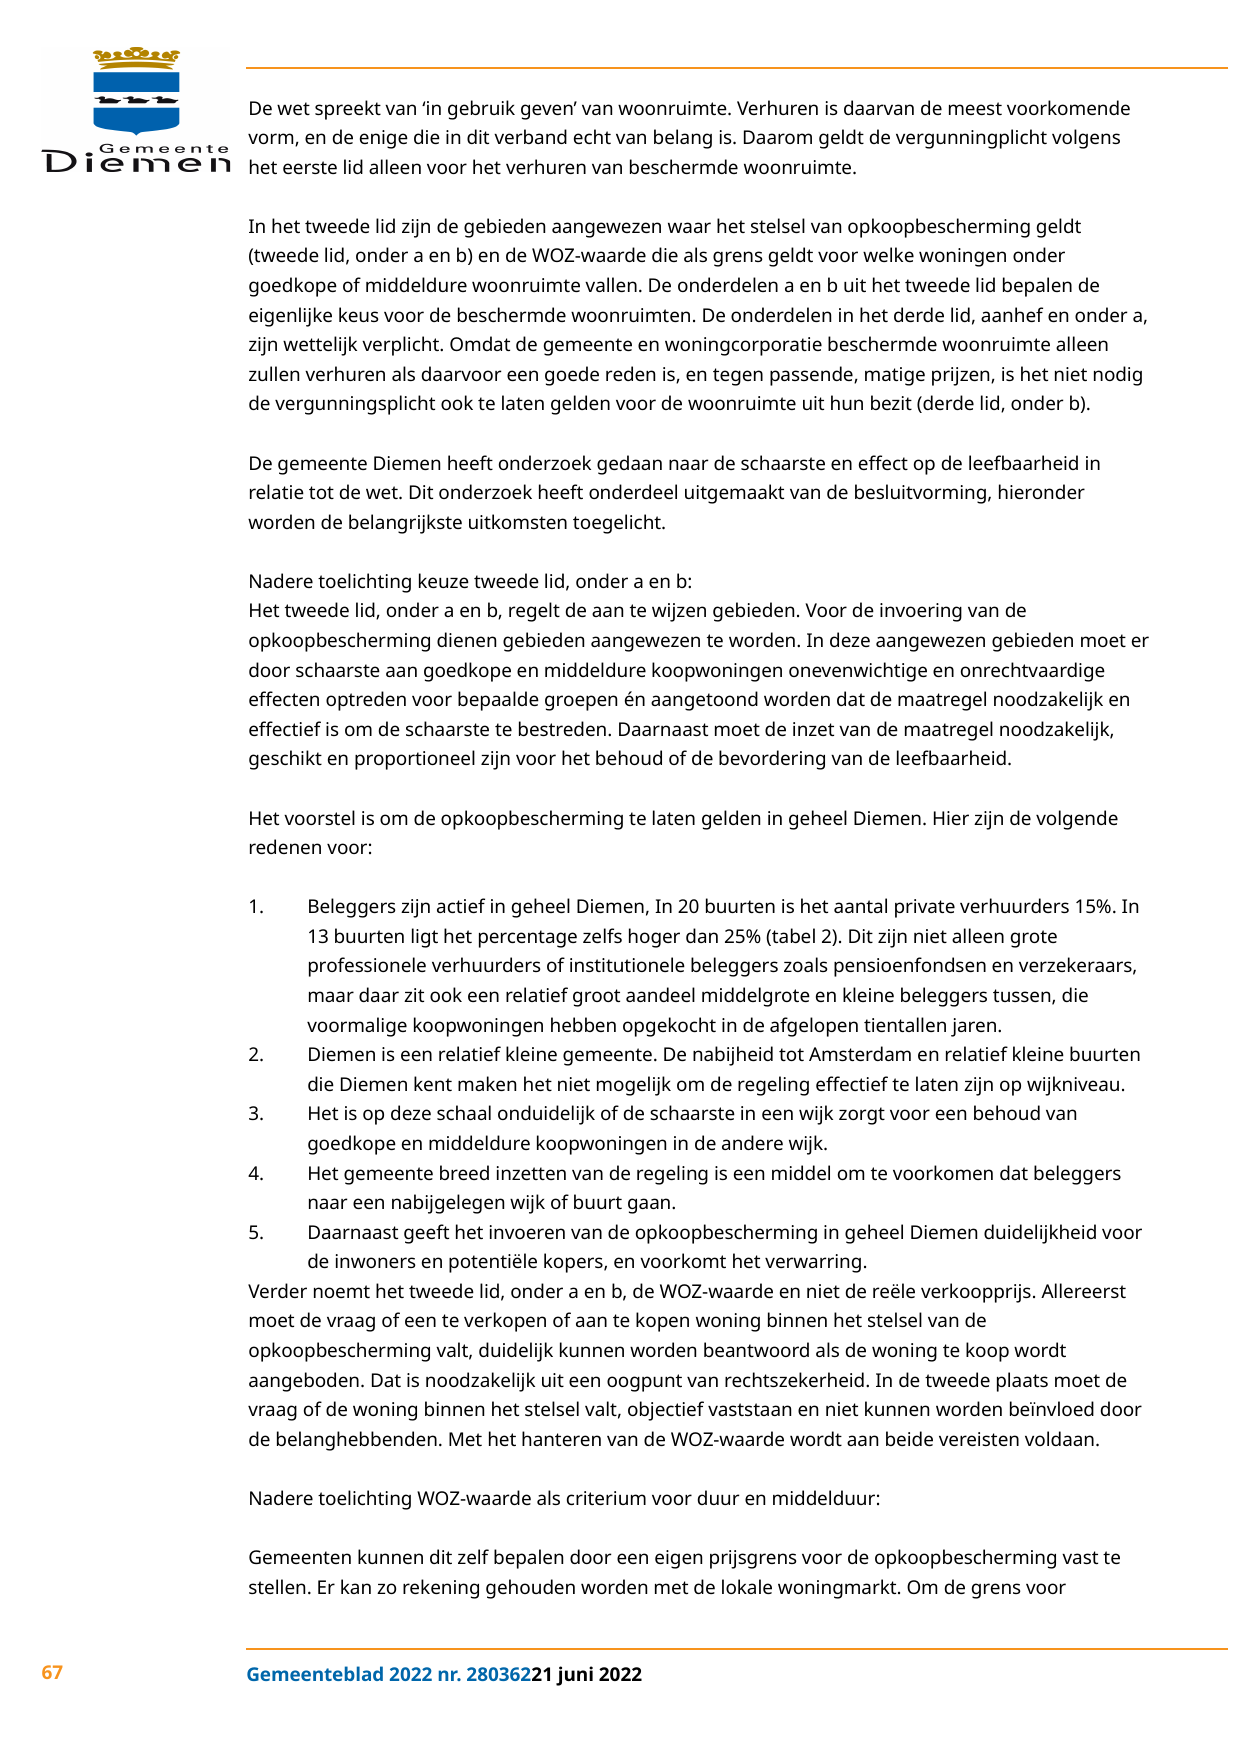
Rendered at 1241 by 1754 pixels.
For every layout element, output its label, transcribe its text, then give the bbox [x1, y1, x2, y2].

list Het is op deze schaal onduidelijk of de schaarste in een wijk zorgt voor een behoud van goedkope en middeldure koopwoningen in de andere wijk. [248, 1101, 1152, 1156]
text Nadere toelichting keuze tweede lid, onder a en b: [248, 568, 1152, 594]
list Diemen is een relatief kleine gemeente. De nabijheid tot Amsterdam en relatief kleine buurten die Diemen kent maken het niet mogelijk om de regeling effectief te laten zijn op wijkniveau. [248, 1041, 1152, 1097]
text Nadere toelichting WOZ-waarde als criterium voor duur en middelduur: [248, 1485, 1152, 1511]
text Gemeenten kunnen dit zelf bepalen door een eigen prijsgrens voor de opkoopbescherming vast te stellen. Er kan zo rekening gehouden worden met de lokale woningmarkt. Om de grens voor [248, 1544, 1152, 1600]
text De gemeente Diemen heeft onderzoek gedaan naar de schaarste en effect op de leefbaarheid in relatie tot de wet. Dit onderzoek heeft onderdeel uitgemaakt van de besluitvorming, hieronder worden de belangrijkste uitkomsten toegelicht. [248, 450, 1152, 535]
text Verder noemt het tweede lid, onder a en b, de WOZ-waarde en niet de reële verkoopprijs. Allereerst moet de vraag of een te verkopen of aan te kopen woning binnen het stelsel van de opkoopbescherming valt, duidelijk kunnen worden beantwoord als de woning te koop wordt aangeboden. Dat is noodzakelijk uit een oogpunt van rechtszekerheid. In de tweede plaats moet de vraag of de woning binnen het stelsel valt, objectief vaststaan en niet kunnen worden beïnvloed door de belanghebbenden. Met het hanteren van de WOZ-waarde wordt aan beide vereisten voldaan. [248, 1278, 1152, 1452]
list Beleggers zijn actief in geheel Diemen, In 20 buurten is het aantal private verhuurders 15%. In 13 buurten ligt het percentage zelfs hoger dan 25% (tabel 2). Dit zijn niet alleen grote professionele verhuurders of institutionele beleggers zoals pensioenfondsen en verzekeraars, maar daar zit ook een relatief groot aandeel middelgrote en kleine beleggers tussen, die voormalige koopwoningen hebben opgekocht in de afgelopen tientallen jaren. [248, 893, 1152, 1038]
text De wet spreekt van ‘in gebruik geven’ van woonruimte. Verhuren is daarvan de meest voorkomende vorm, en de enige die in dit verband echt van belang is. Daarom geldt de vergunningplicht volgens het eerste lid alleen voor het verhuren van beschermde woonruimte. [248, 95, 1152, 180]
picture [41, 47, 231, 172]
list Het gemeente breed inzetten van de regeling is een middel om te voorkomen dat beleggers naar een nabijgelegen wijk of buurt gaan. [248, 1160, 1152, 1215]
text Het tweede lid, onder a en b, regelt de aan te wijzen gebieden. Voor de invoering van de opkoopbescherming dienen gebieden aangewezen te worden. In deze aangewezen gebieden moet er door schaarste aan goedkope en middeldure koopwoningen onevenwichtige en onrechtvaardige effecten optreden voor bepaalde groepen én aangetoond worden dat de maatregel noodzakelijk en effectief is om de schaarste te bestreden. Daarnaast moet de inzet van de maatregel noodzakelijk, geschikt en proportioneel zijn voor het behoud of de bevordering van de leefbaarheid. [248, 598, 1152, 771]
text Het voorstel is om de opkoopbescherming te laten gelden in geheel Diemen. Hier zijn de volgende redenen voor: [248, 805, 1152, 860]
list Daarnaast geeft het invoeren van de opkoopbescherming in geheel Diemen duidelijkheid voor de inwoners en potentiële kopers, en voorkomt het verwarring. [248, 1219, 1152, 1274]
text In het tweede lid zijn de gebieden aangewezen waar het stelsel van opkoopbescherming geldt (tweede lid, onder a en b) en de WOZ-waarde die als grens geldt voor welke woningen onder goedkope of middeldure woonruimte vallen. De onderdelen a en b uit het tweede lid bepalen de eigenlijke keus voor de beschermde woonruimten. De onderdelen in het derde lid, aanhef en onder a, zijn wettelijk verplicht. Omdat de gemeente en woningcorporatie beschermde woonruimte alleen zullen verhuren als daarvoor een goede reden is, en tegen passende, matige prijzen, is het niet nodig de vergunningsplicht ook te laten gelden voor de woonruimte uit hun bezit (derde lid, onder b). [248, 213, 1152, 416]
